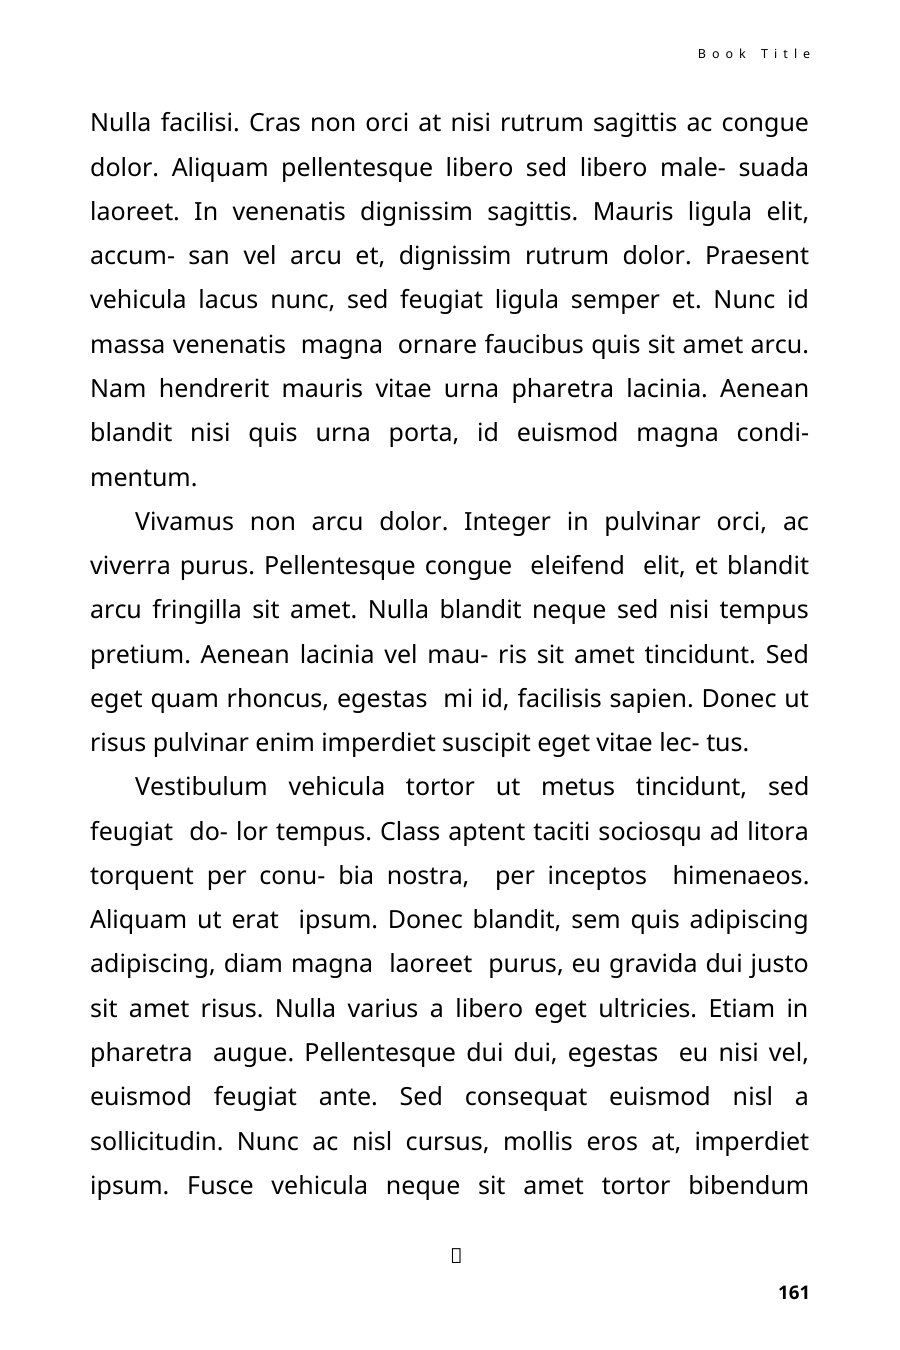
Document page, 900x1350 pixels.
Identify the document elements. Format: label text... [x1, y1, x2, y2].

text Vestibulum vehicula tortor ut metus tincidunt, sed feugiat do- lor tempus. Class aptent taciti sociosqu ad litora torquent per conu- bia nostra, per inceptos himenaeos. Aliquam ut erat ipsum. Donec blandit, sem quis adipiscing adipiscing, diam magna laoreet purus, eu gravida dui justo sit amet risus. Nulla varius a libero eget ultricies. Etiam in pharetra augue. Pellentesque dui dui, egestas eu nisi vel, euismod feugiat ante. Sed consequat euismod nisl a sollicitudin. Nunc ac nisl cursus, mollis eros at, imperdiet ipsum. Fusce vehicula neque sit amet tortor bibendum [90, 769, 810, 1202]
text Vivamus non arcu dolor. Integer in pulvinar orci, ac viverra purus. Pellentesque congue eleifend elit, et blandit arcu fringilla sit amet. Nulla blandit neque sed nisi tempus pretium. Aenean lacinia vel mau- ris sit amet tincidunt. Sed eget quam rhoncus, egestas mi id, facilisis sapien. Donec ut risus pulvinar enim imperdiet suscipit eget vitae lec- tus. [90, 503, 810, 759]
text Nulla facilisi. Cras non orci at nisi rutrum sagittis ac congue dolor. Aliquam pellentesque libero sed libero male- suada laoreet. In venenatis dignissim sagittis. Mauris ligula elit, accum- san vel arcu et, dignissim rutrum dolor. Praesent vehicula lacus nunc, sed feugiat ligula semper et. Nunc id massa venenatis magna ornare faucibus quis sit amet arcu. Nam hendrerit mauris vitae urna pharetra lacinia. Aenean blandit nisi quis urna porta, id euismod magna condi- mentum. [90, 105, 810, 493]
